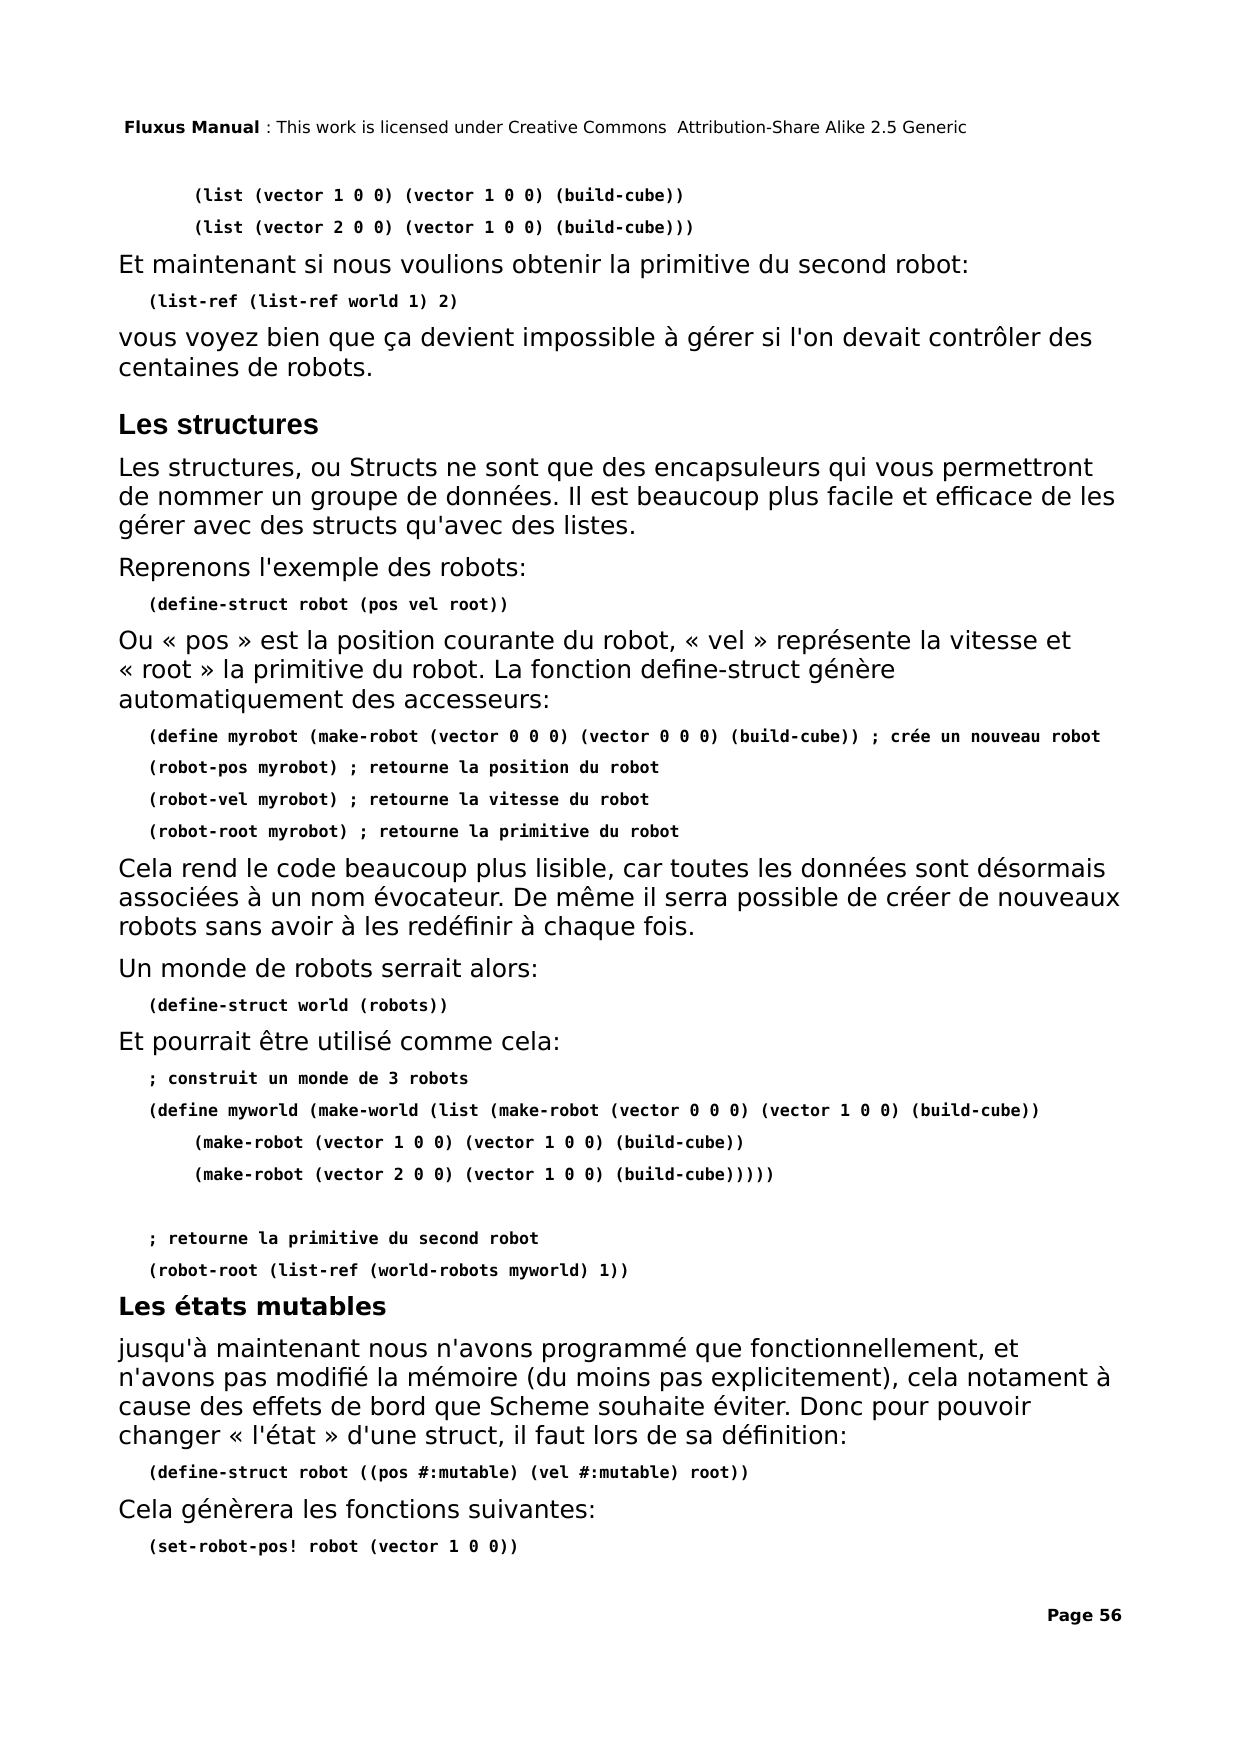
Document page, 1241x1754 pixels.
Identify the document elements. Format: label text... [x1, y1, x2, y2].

text ; retourne la primitive du second robot [148, 1229, 1122, 1248]
text Les états mutables [118, 1292, 1122, 1322]
subtitle Les structures [118, 407, 1122, 441]
text (define myworld (make-world (list (make-robot (vector 0 0 0) (vector 1 0 0) (build-cube)) [148, 1101, 1122, 1121]
text (robot-root (list-ref (world-robots myworld) 1)) [148, 1261, 1122, 1280]
text (define-struct world (robots)) [148, 996, 1122, 1015]
text Cela rend le code beaucoup plus lisible, car toutes les données sont désormais associées à un nom évocateur. De même il serra possible de créer de nouveaux robots sans avoir à les redéfinir à chaque fois. [118, 854, 1122, 942]
text jusqu'à maintenant nous n'avons programmé que fonctionnellement, et n'avons pas modifié la mémoire (du moins pas explicitement), cela notament à cause des effets de bord que Scheme souhaite éviter. Donc pour pouvoir changer « l'état » d'une struct, il faut lors de sa définition: [118, 1334, 1122, 1451]
text (make-robot (vector 2 0 0) (vector 1 0 0) (build-cube))))) [148, 1165, 1122, 1184]
text vous voyez bien que ça devient impossible à gérer si l'on devait contrôler des centaines de robots. [118, 324, 1122, 382]
text (robot-pos myrobot) ; retourne la position du robot [148, 758, 1122, 778]
text Cela génèrera les fonctions suivantes: [118, 1495, 1122, 1524]
text (list (vector 1 0 0) (vector 1 0 0) (build-cube)) [148, 186, 1122, 206]
text Reprenons l'exemple des robots: [118, 553, 1122, 582]
text (robot-vel myrobot) ; retourne la vitesse du robot [148, 790, 1122, 810]
text Et pourrait être utilisé comme cela: [118, 1028, 1122, 1057]
text ; construit un monde de 3 robots [148, 1069, 1122, 1089]
text (robot-root myrobot) ; retourne la primitive du robot [148, 822, 1122, 842]
text Un monde de robots serrait alors: [118, 954, 1122, 983]
text Les structures, ou Structs ne sont que des encapsuleurs qui vous permettront de nommer un groupe de données. Il est beaucoup plus facile et efficace de les gérer avec des structs qu'avec des listes. [118, 453, 1122, 541]
text (list-ref (list-ref world 1) 2) [148, 292, 1122, 311]
text (define-struct robot (pos vel root)) [148, 595, 1122, 614]
text (define myrobot (make-robot (vector 0 0 0) (vector 0 0 0) (build-cube)) ; crée un nouveau robot [148, 727, 1122, 746]
text Ou « pos » est la position courante du robot, « vel » représente la vitesse et « root » la primitive du robot. La fonction define-struct génère automatiquement des accesseurs: [118, 627, 1122, 714]
text (make-robot (vector 1 0 0) (vector 1 0 0) (build-cube)) [148, 1133, 1122, 1152]
text (set-robot-pos! robot (vector 1 0 0)) [148, 1537, 1122, 1556]
text (list (vector 2 0 0) (vector 1 0 0) (build-cube))) [148, 218, 1122, 238]
text (define-struct robot ((pos #:mutable) (vel #:mutable) root)) [148, 1463, 1122, 1483]
text Et maintenant si nous voulions obtenir la primitive du second robot: [118, 250, 1122, 279]
